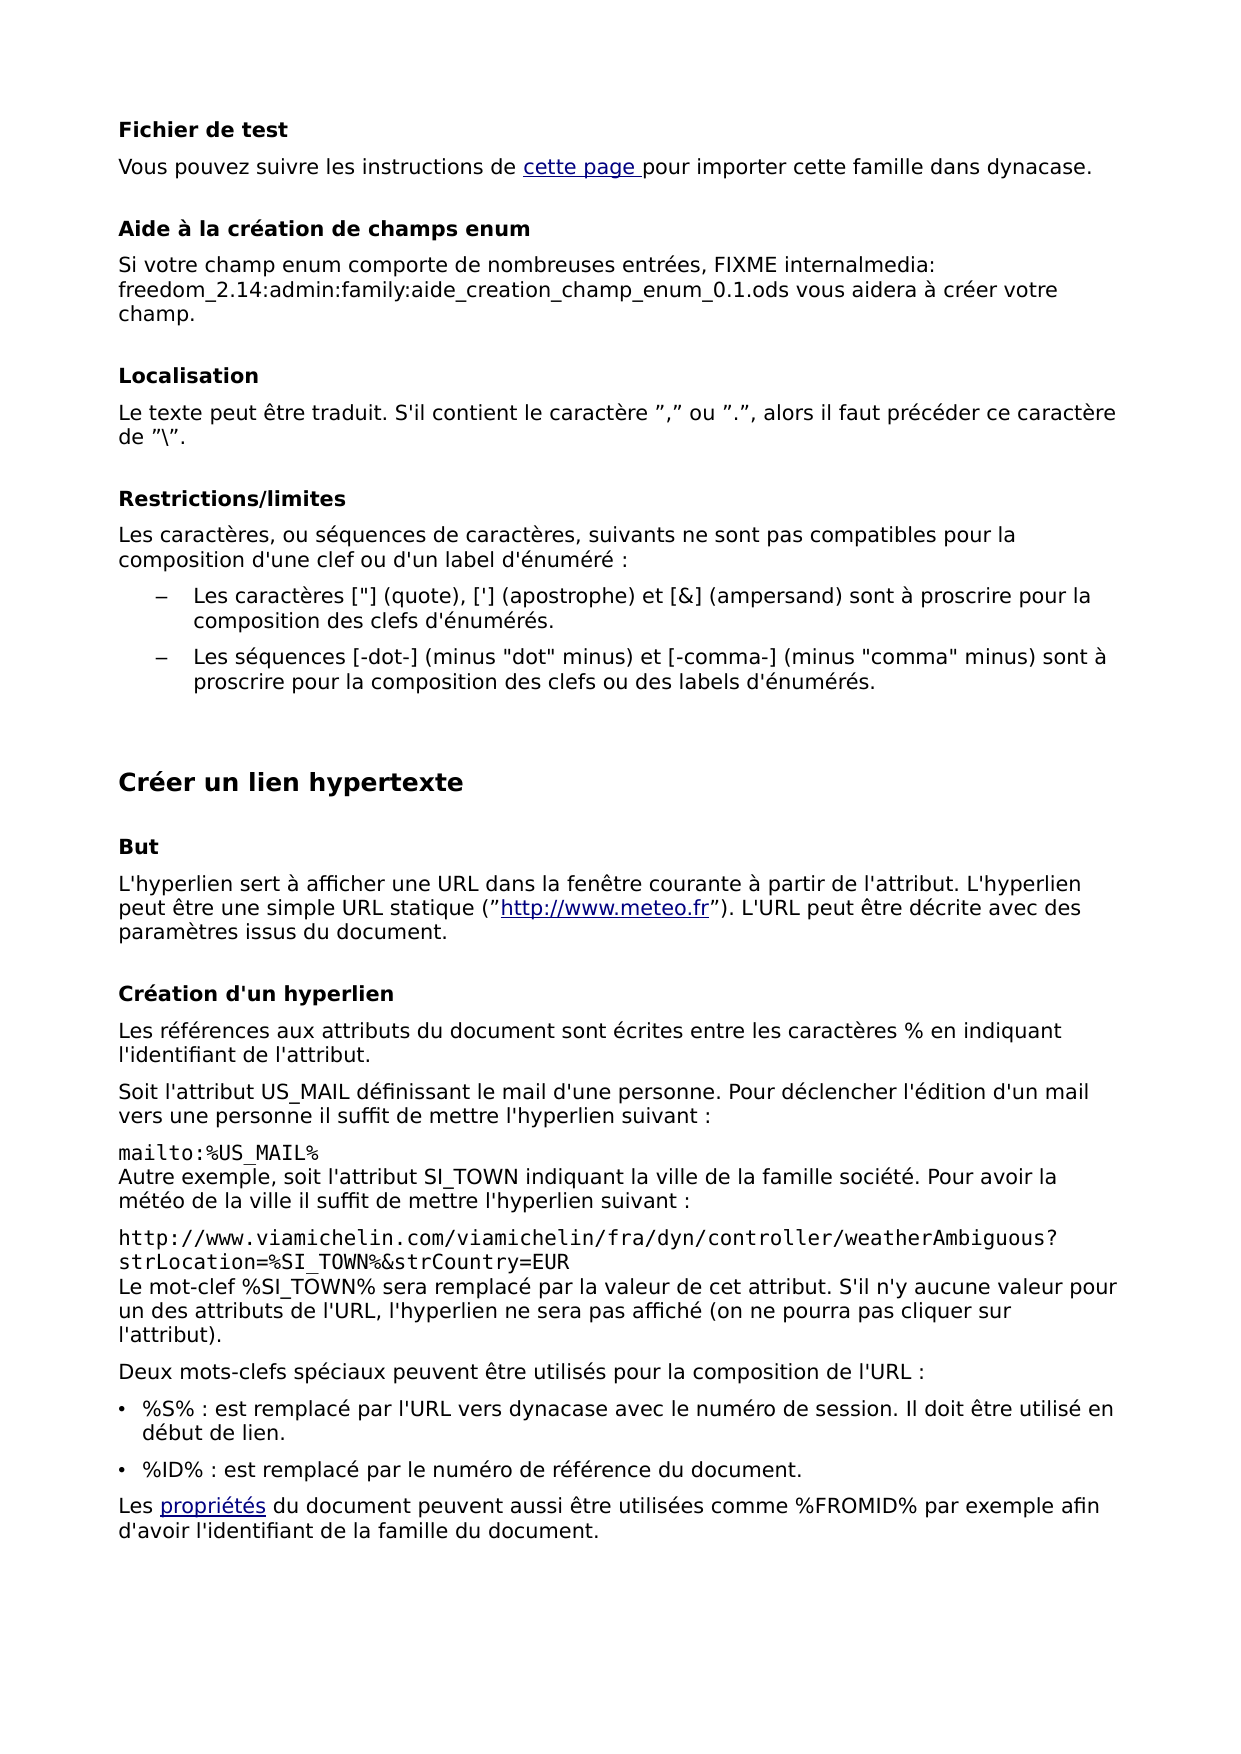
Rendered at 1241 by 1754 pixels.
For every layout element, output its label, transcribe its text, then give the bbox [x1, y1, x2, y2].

text Le mot-clef %SI_TOWN% sera remplacé par la valeur de cet attribut. S'il n'y aucune valeur pour un des attributs de l'URL, l'hyperlien ne sera pas affiché (on ne pourra pas cliquer sur l'attribut). [118, 1275, 1122, 1347]
text Le texte peut être traduit. S'il contient le caractère ”,” ou ”.”, alors il faut précéder ce caractère de ”\”. [118, 401, 1122, 449]
text Si votre champ enum comporte de nombreuses entrées, FIXME internalmedia: freedom_2.14:admin:family:aide_creation_champ_enum_0.1.ods vous aidera à créer votre champ. [118, 253, 1122, 326]
text Les références aux attributs du document sont écrites entre les caractères % en indiquant l'identifiant de l'attribut. [118, 1019, 1122, 1067]
subtitle Restrictions/limites [118, 487, 1122, 511]
text Vous pouvez suivre les instructions de cette page pour importer cette famille dans dynacase. [118, 155, 1122, 179]
text Soit l'attribut US_MAIL définissant le mail d'une personne. Pour déclencher l'édition d'un mail vers une personne il suffit de mettre l'hyperlien suivant : [118, 1080, 1122, 1128]
text Les caractères, ou séquences de caractères, suivants ne sont pas compatibles pour la composition d'une clef ou d'un label d'énuméré : [118, 523, 1122, 572]
text L'hyperlien sert à afficher une URL dans la fenêtre courante à partir de l'attribut. L'hyperlien peut être une simple URL statique (”http://www.meteo.fr”). L'URL peut être décrite avec des paramètres issus du document. [118, 872, 1122, 944]
subtitle Aide à la création de champs enum [118, 217, 1122, 241]
list %S% : est remplacé par l'URL vers dynacase avec le numéro de session. Il doit être utilisé en début de lien. [118, 1397, 1122, 1445]
subtitle Fichier de test [118, 118, 1122, 142]
text Deux mots-clefs spéciaux peuvent être utilisés pour la composition de l'URL : [118, 1360, 1122, 1384]
subtitle Créer un lien hypertexte [118, 768, 1122, 797]
list Les caractères ["] (quote), ['] (apostrophe) et [&] (ampersand) sont à proscrire pour la composition des clefs d'énumérés. [156, 584, 1122, 633]
subtitle Création d'un hyperlien [118, 982, 1122, 1006]
list %ID% : est remplacé par le numéro de référence du document. [118, 1458, 1122, 1482]
text http://www.viamichelin.com/viamichelin/fra/dyn/controller/weatherAmbiguous?strLocation=%SI_TOWN%&strCountry=EUR [118, 1226, 1122, 1275]
text Autre exemple, soit l'attribut SI_TOWN indiquant la ville de la famille société. Pour avoir la météo de la ville il suffit de mettre l'hyperlien suivant : [118, 1165, 1122, 1214]
text mailto:%US_MAIL% [118, 1141, 1122, 1165]
subtitle But [118, 835, 1122, 859]
text Les propriétés du document peuvent aussi être utilisées comme %FROMID% par exemple afin d'avoir l'identifiant de la famille du document. [118, 1494, 1122, 1543]
subtitle Localisation [118, 364, 1122, 388]
list Les séquences [-dot-] (minus "dot" minus) et [-comma-] (minus "comma" minus) sont à proscrire pour la composition des clefs ou des labels d'énumérés. [156, 645, 1122, 694]
